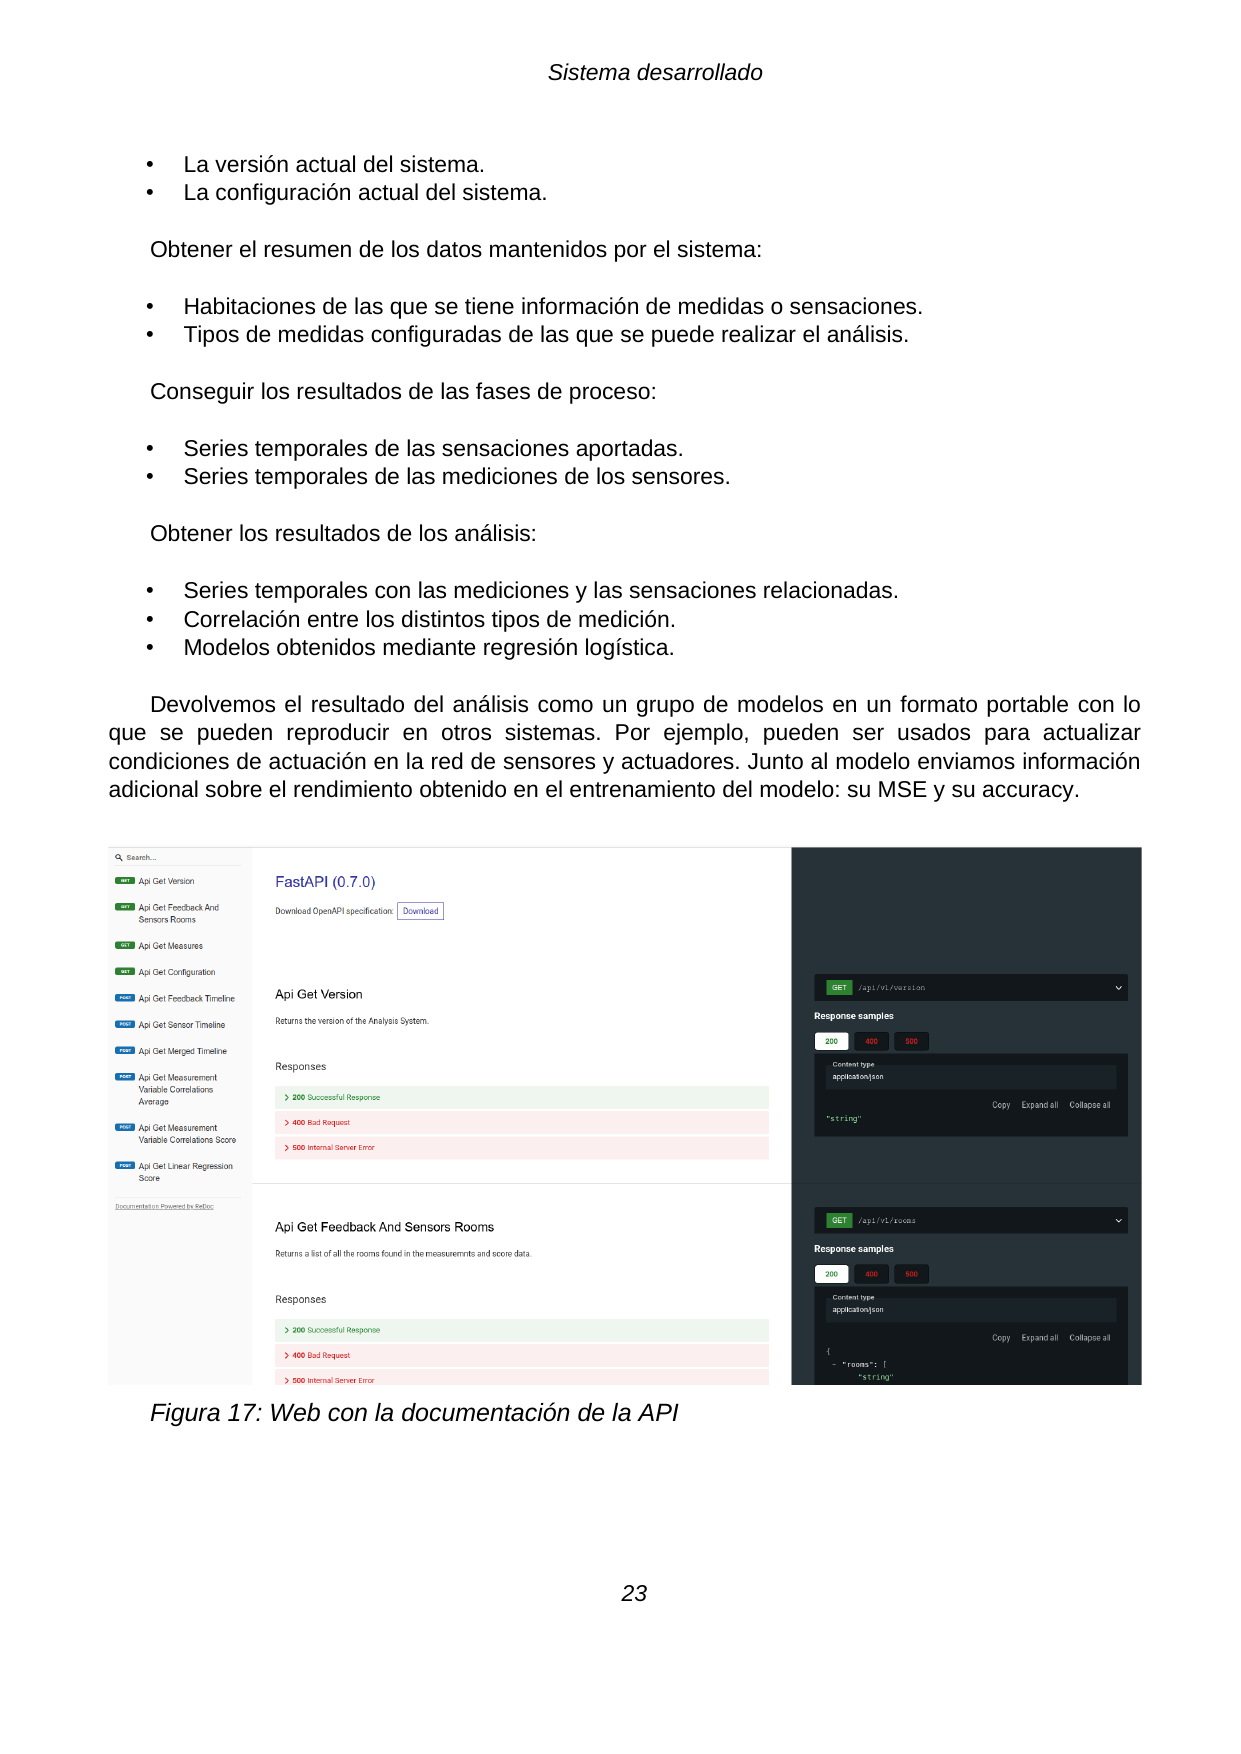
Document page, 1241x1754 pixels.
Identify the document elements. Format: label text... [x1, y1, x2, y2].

list Series temporales de las sensaciones aportadas. [146, 435, 1142, 461]
list Correlación entre los distintos tipos de medición. [146, 606, 1142, 632]
list Habitaciones de las que se tiene información de medidas o sensaciones. [146, 293, 1142, 319]
text Conseguir los resultados de las fases de proceso: [108, 378, 1142, 404]
list Tipos de medidas configuradas de las que se puede realizar el análisis. [146, 321, 1142, 347]
text Obtener los resultados de los análisis: [108, 520, 1142, 547]
list Series temporales de las mediciones de los sensores. [146, 463, 1142, 490]
list La versión actual del sistema. [146, 151, 1142, 177]
list Series temporales con las mediciones y las sensaciones relacionadas. [146, 577, 1142, 603]
text Devolvemos el resultado del análisis como un grupo de modelos en un formato portable con lo que se pueden reproducir en otros sistemas. Por ejemplo, pueden ser usados para actualizar condiciones de actuación en la red de sensores y actuadores. Junto al modelo enviamos información adicional sobre el rendimiento obtenido en el entrenamiento del modelo: su MSE y su accuracy. [108, 691, 1142, 802]
picture [108, 845, 1142, 1385]
text Figura 17: Web con la documentación de la API [108, 1385, 1142, 1426]
list La configuración actual del sistema. [146, 179, 1142, 205]
list Modelos obtenidos mediante regresión logística. [146, 634, 1142, 660]
text Obtener el resumen de los datos mantenidos por el sistema: [108, 236, 1142, 262]
